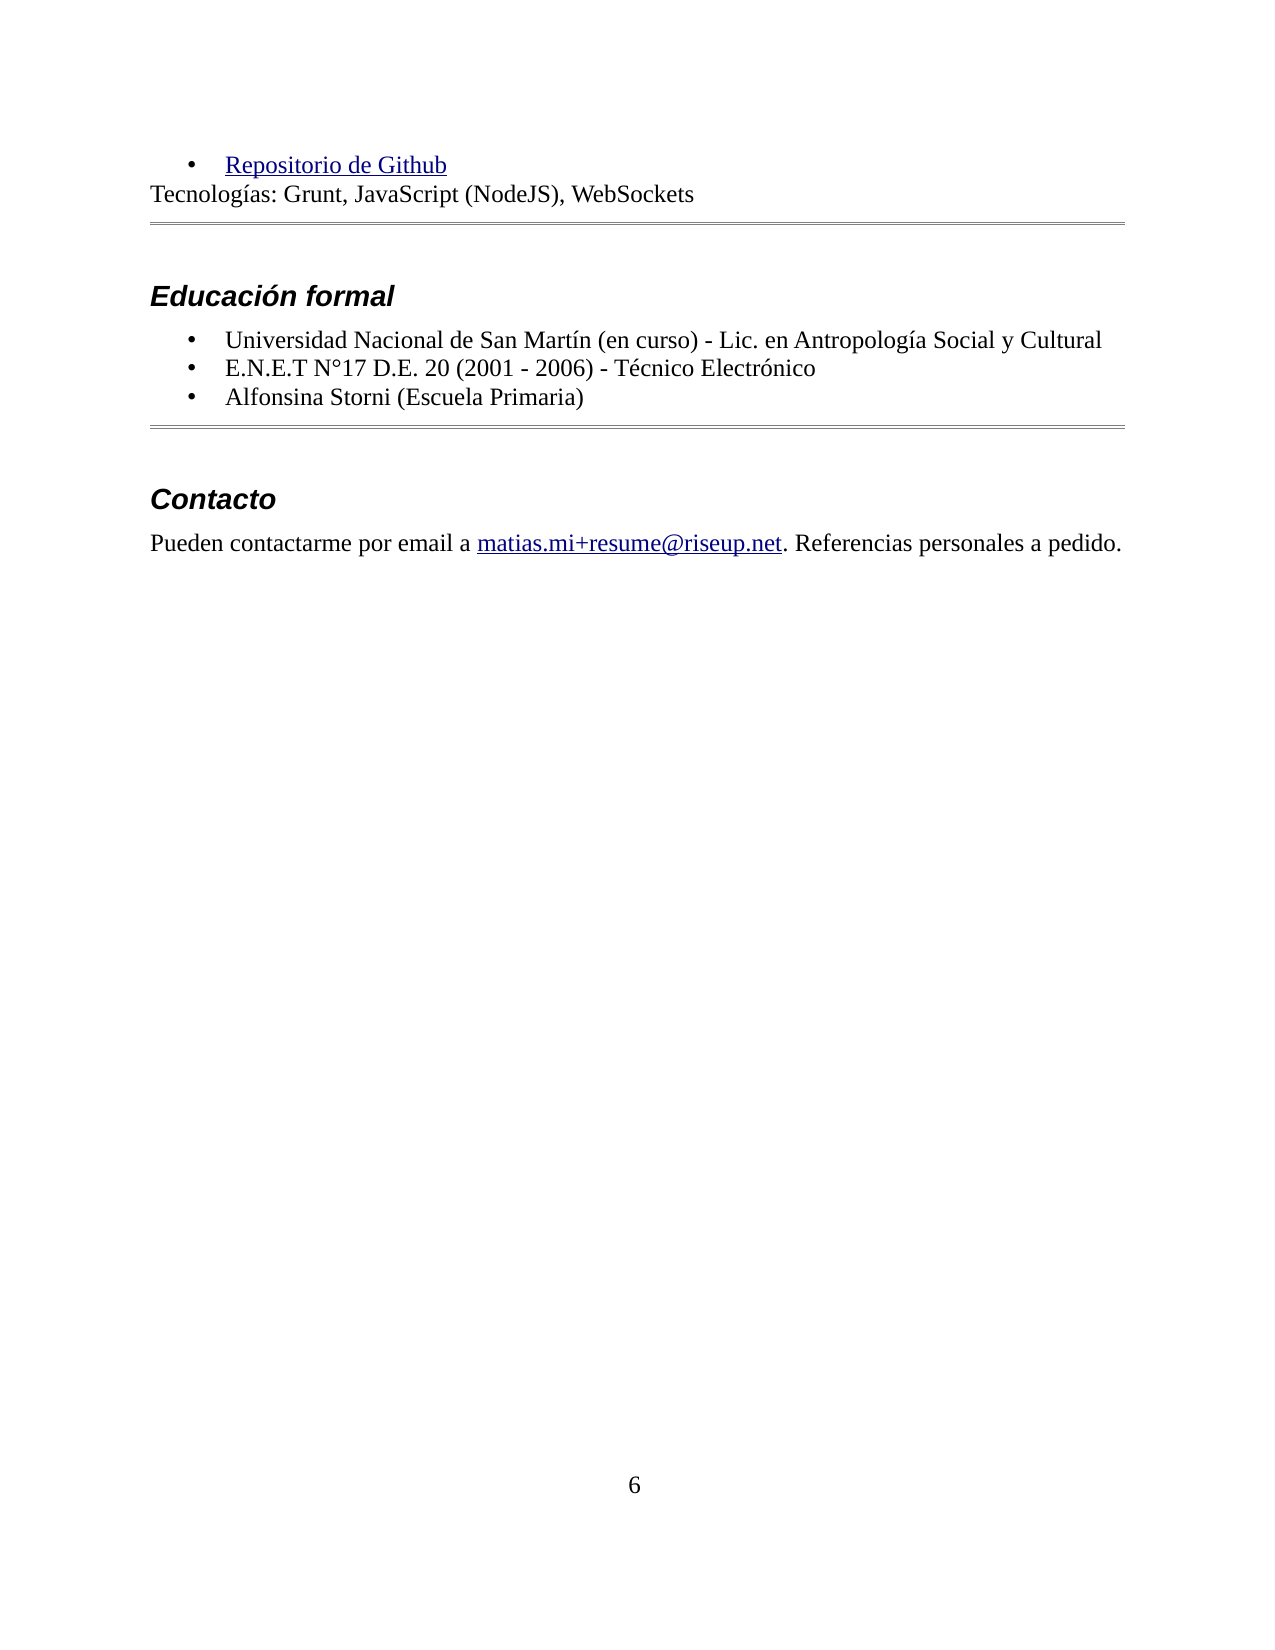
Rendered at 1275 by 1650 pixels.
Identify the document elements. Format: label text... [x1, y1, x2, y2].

list Alfonsina Storni (Escuela Primaria) [187, 382, 1125, 411]
list Universidad Nacional de San Martín (en curso) - Lic. en Antropología Social y Cultural [187, 325, 1125, 353]
subtitle Educación formal [150, 279, 1125, 312]
list E.N.E.T N°17 D.E. 20 (2001 - 2006) - Técnico Electrónico [187, 353, 1125, 382]
text Pueden contactarme por email a matias.mi+resume@riseup.net. Referencias personales a pedido. [150, 528, 1125, 557]
list Repositorio de Github [187, 150, 1125, 179]
text Tecnologías: Grunt, JavaScript (NodeJS), WebSockets [150, 179, 1125, 207]
subtitle Contacto [150, 482, 1125, 516]
